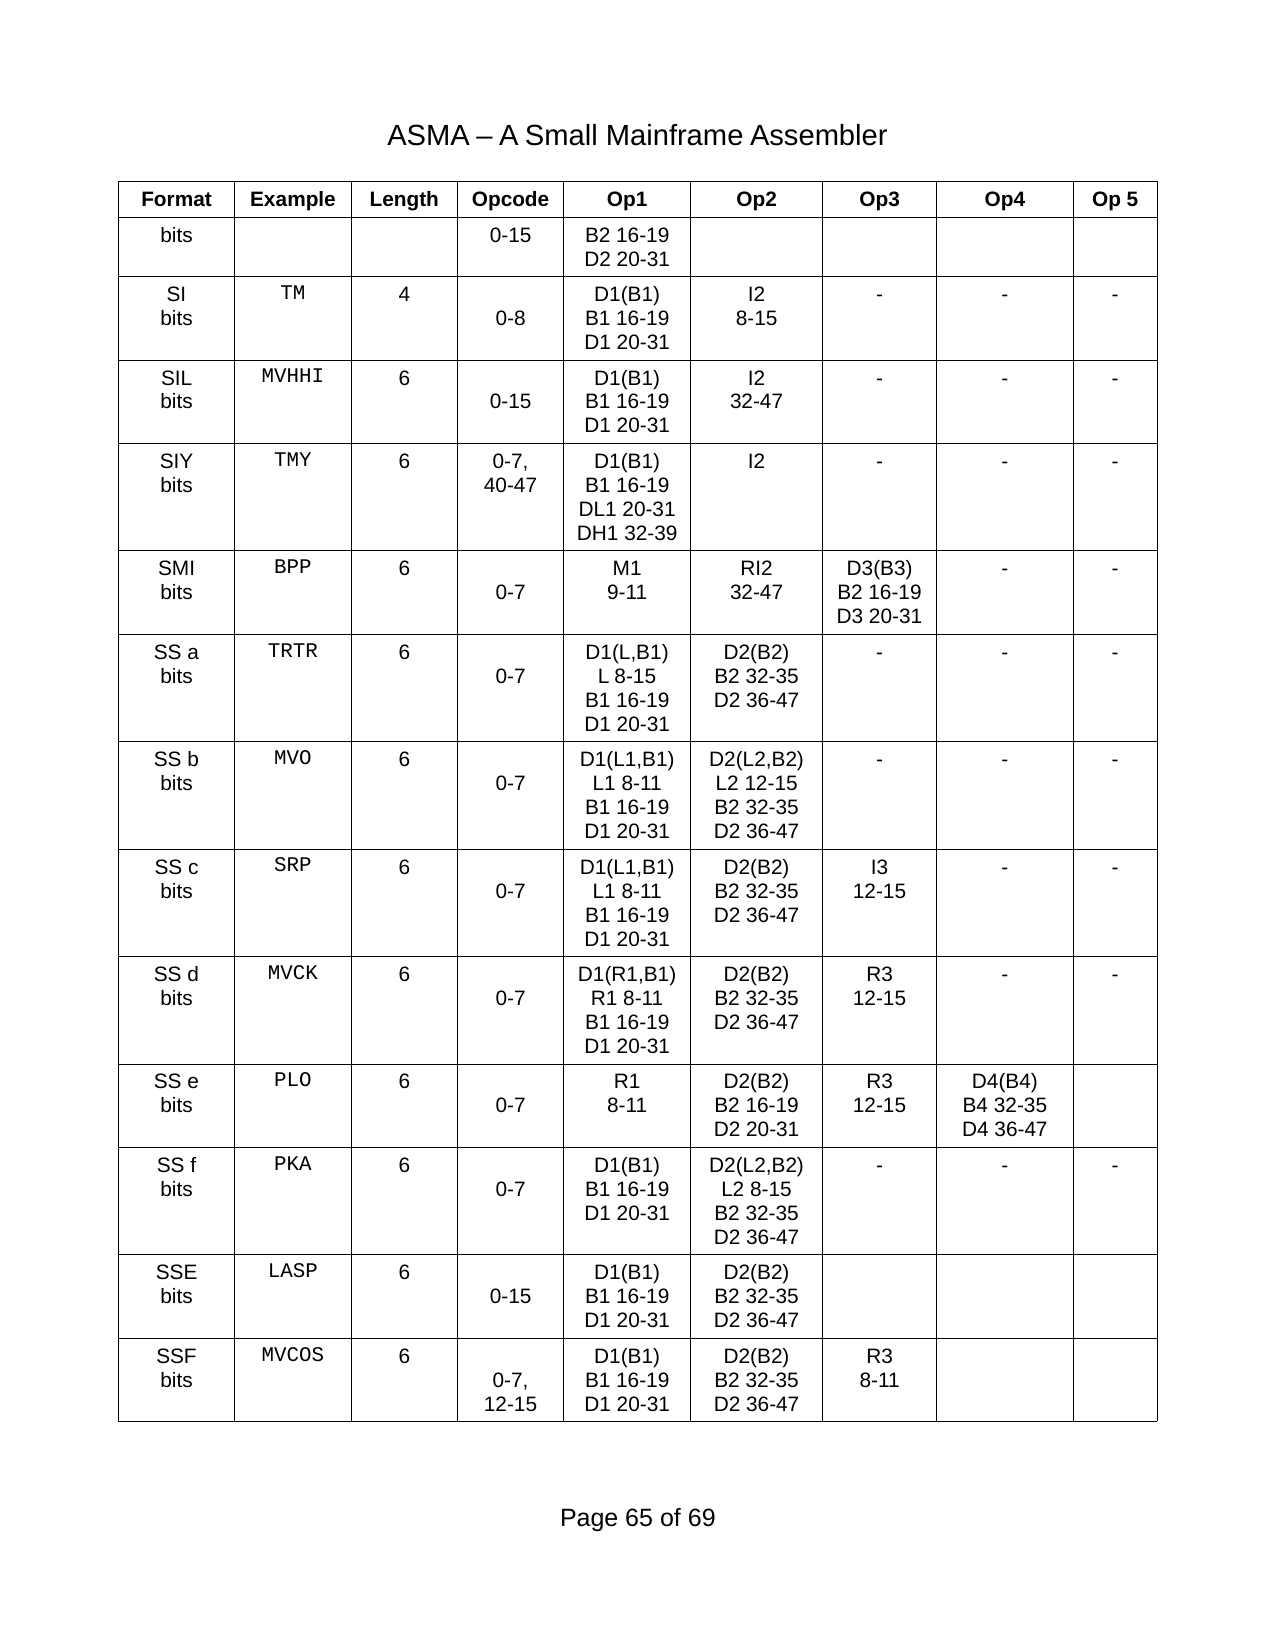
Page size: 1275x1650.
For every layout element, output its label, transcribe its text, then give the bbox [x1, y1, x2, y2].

table_cell TMY [235, 444, 351, 550]
table_cell - [823, 218, 936, 276]
table_cell SIY bits [119, 444, 234, 550]
table_cell 0-7, 40-47 [458, 444, 563, 550]
table_cell - [937, 742, 1073, 849]
table_cell D2(B2) B2 16-19 D2 20-31 [691, 1065, 822, 1147]
table_cell - [1074, 850, 1157, 956]
table_cell D1(R1,B1) R1 8-11 B1 16-19 D1 20-31 [564, 957, 690, 1063]
table_cell 0-7 [458, 635, 563, 741]
table_cell D4(B4) B4 32-35 D4 36-47 [937, 1065, 1073, 1147]
table_cell R3 8-11 [823, 1339, 936, 1421]
table_cell 6 [352, 361, 457, 443]
table_cell [937, 1339, 1073, 1421]
table_cell - [1074, 277, 1157, 359]
table_header Op 5 [1074, 182, 1157, 217]
table_cell SS f bits [119, 1148, 234, 1254]
table_cell BPP [235, 551, 351, 634]
table_cell 0-7 [458, 850, 563, 956]
table_cell D1(B1) B1 16-19 D1 20-31 [564, 1255, 690, 1338]
table_cell 0-7, 12-15 [458, 1339, 563, 1421]
table_cell - [937, 635, 1073, 741]
table_cell - [823, 1148, 936, 1254]
table_cell R3 12-15 [823, 1065, 936, 1147]
table_cell - [1074, 444, 1157, 550]
table_cell 6 [352, 635, 457, 741]
table_cell - [1074, 742, 1157, 849]
table_cell [823, 1255, 936, 1338]
table_cell SRP [235, 850, 351, 956]
table_cell 0-15 [458, 361, 563, 443]
table_cell PKA [235, 1148, 351, 1254]
table_cell D1(B1) B1 16-19 D1 20-31 [564, 277, 690, 359]
table_cell SSF bits [119, 1339, 234, 1421]
table_cell [352, 218, 457, 276]
table_cell SS c bits [119, 850, 234, 956]
table_cell D1(B1) B1 16-19 D1 20-31 [564, 1148, 690, 1254]
table_cell I2 8-15 [691, 277, 822, 359]
table_cell 6 [352, 957, 457, 1063]
table_header Length [352, 182, 457, 217]
table_cell TM [235, 277, 351, 359]
table_header Op3 [823, 182, 936, 217]
table_cell - [937, 277, 1073, 359]
table_cell SI bits [119, 277, 234, 359]
table_cell - [823, 361, 936, 443]
table_cell - [1074, 635, 1157, 741]
table_cell SMI bits [119, 551, 234, 634]
table_cell - [1074, 551, 1157, 634]
table_cell PLO [235, 1065, 351, 1147]
table_cell D3(B3) B2 16-19 D3 20-31 [823, 551, 936, 634]
table_cell 6 [352, 850, 457, 956]
table_cell - [937, 850, 1073, 956]
table_cell D2(B2) B2 32-35 D2 36-47 [691, 957, 822, 1063]
table_cell - [691, 218, 822, 276]
table_cell 0-7 [458, 742, 563, 849]
table_cell MVCK [235, 957, 351, 1063]
table_cell MVO [235, 742, 351, 849]
table_cell - [937, 444, 1073, 550]
table_cell R3 12-15 [823, 957, 936, 1063]
table_cell 6 [352, 1339, 457, 1421]
table_cell 6 [352, 1255, 457, 1338]
table_cell I3 12-15 [823, 850, 936, 956]
table_cell [1074, 1065, 1157, 1147]
table_cell D2(L2,B2) L2 8-15 B2 32-35 D2 36-47 [691, 1148, 822, 1254]
table_cell D2(B2) B2 32-35 D2 36-47 [691, 850, 822, 956]
table_cell D1(L,B1) L 8-15 B1 16-19 D1 20-31 [564, 635, 690, 741]
table_cell LASP [235, 1255, 351, 1338]
table_cell D1(B1) B1 16-19 D1 20-31 [564, 1339, 690, 1421]
table_cell 6 [352, 551, 457, 634]
table_cell SS b bits [119, 742, 234, 849]
table_cell I2 32-47 [691, 361, 822, 443]
table_cell B2 16-19 D2 20-31 [564, 218, 690, 276]
table_cell bits [119, 218, 234, 276]
table_cell SSE bits [119, 1255, 234, 1338]
table_cell D2(B2) B2 32-35 D2 36-47 [691, 635, 822, 741]
table_cell 0-7 [458, 957, 563, 1063]
table_cell - [823, 444, 936, 550]
table_header Example [235, 182, 351, 217]
table_header Op4 [937, 182, 1073, 217]
table_cell 0-7 [458, 1065, 563, 1147]
table_cell - [1074, 218, 1157, 276]
table_cell D2(B2) B2 32-35 D2 36-47 [691, 1339, 822, 1421]
table_cell M1 9-11 [564, 551, 690, 634]
table_cell 0-8 [458, 277, 563, 359]
table_cell - [937, 361, 1073, 443]
table_cell D2(L2,B2) L2 12-15 B2 32-35 D2 36-47 [691, 742, 822, 849]
table_cell - [823, 277, 936, 359]
table_cell 0-7 [458, 1148, 563, 1254]
table_header Format [119, 182, 234, 217]
table_cell 6 [352, 444, 457, 550]
table_cell 6 [352, 1065, 457, 1147]
table_cell [235, 218, 351, 276]
table_cell - [937, 1148, 1073, 1254]
table_header Opcode [458, 182, 563, 217]
table_cell - [937, 551, 1073, 634]
table_cell - [1074, 361, 1157, 443]
table_cell 0-15 [458, 218, 563, 276]
table_cell 0-15 [458, 1255, 563, 1338]
table_cell 4 [352, 277, 457, 359]
table_cell MVHHI [235, 361, 351, 443]
table_header Op1 [564, 182, 690, 217]
table_cell TRTR [235, 635, 351, 741]
table_cell D1(L1,B1) L1 8-11 B1 16-19 D1 20-31 [564, 850, 690, 956]
table_cell [937, 1255, 1073, 1338]
table_cell SS a bits [119, 635, 234, 741]
table_cell - [823, 742, 936, 849]
table_cell [1074, 1255, 1157, 1338]
table_cell RI2 32-47 [691, 551, 822, 634]
table_cell - [1074, 1148, 1157, 1254]
table_cell 0-7 [458, 551, 563, 634]
table_cell SIL bits [119, 361, 234, 443]
table_cell - [937, 957, 1073, 1063]
table_cell [1074, 1339, 1157, 1421]
table_cell D1(B1) B1 16-19 D1 20-31 [564, 361, 690, 443]
table_cell 6 [352, 742, 457, 849]
table_header Op2 [691, 182, 822, 217]
table_cell D2(B2) B2 32-35 D2 36-47 [691, 1255, 822, 1338]
table_cell SS e bits [119, 1065, 234, 1147]
table_cell 6 [352, 1148, 457, 1254]
table_cell - [937, 218, 1073, 276]
table_cell - [823, 635, 936, 741]
table_cell MVCOS [235, 1339, 351, 1421]
table_cell SS d bits [119, 957, 234, 1063]
table_cell R1 8-11 [564, 1065, 690, 1147]
table_cell I2 [691, 444, 822, 550]
table_cell D1(L1,B1) L1 8-11 B1 16-19 D1 20-31 [564, 742, 690, 849]
table_cell - [1074, 957, 1157, 1063]
table_cell D1(B1) B1 16-19 DL1 20-31 DH1 32-39 [564, 444, 690, 550]
